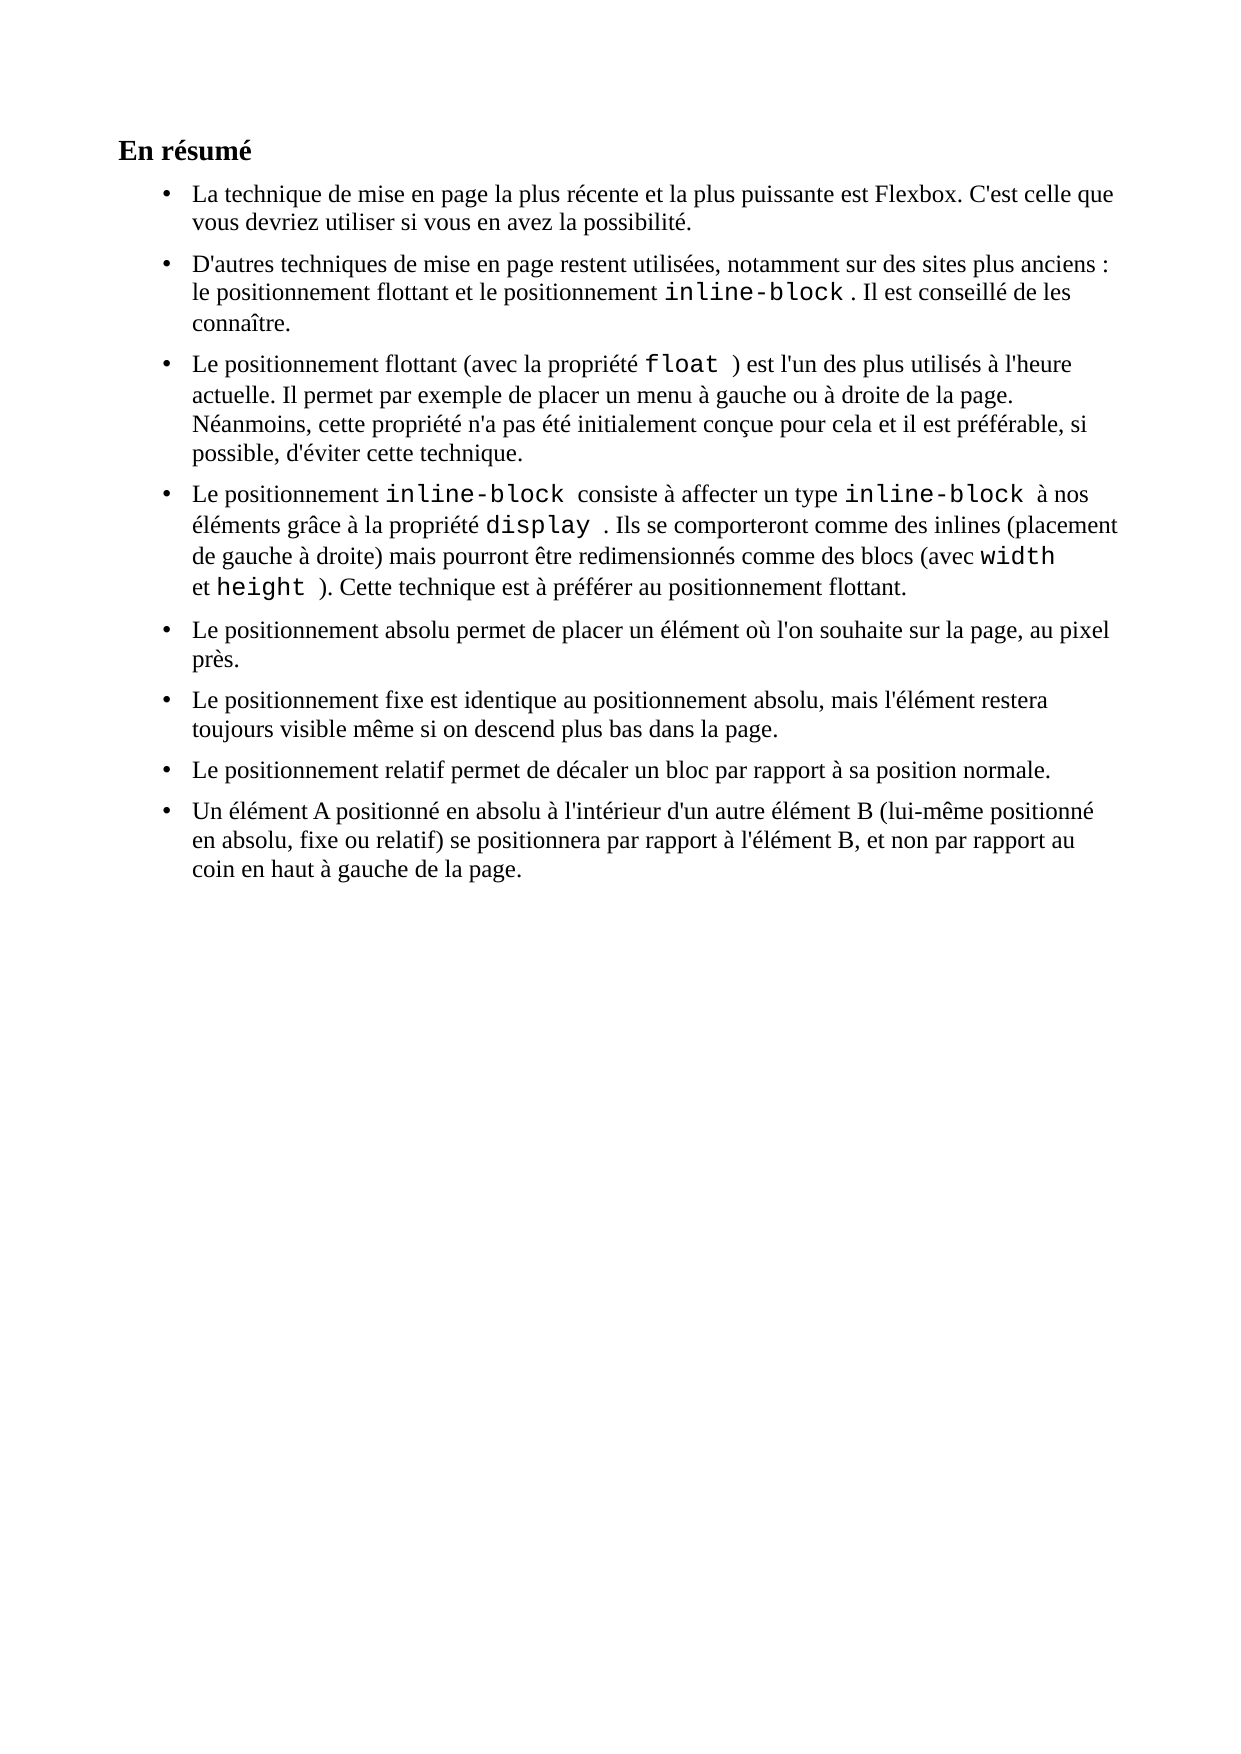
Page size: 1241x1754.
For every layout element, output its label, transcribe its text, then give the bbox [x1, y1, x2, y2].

list Le positionnement flottant (avec la propriété float ) est l'un des plus utilisés à l'heure actuelle. Il permet par exemple de placer un menu à gauche ou à droite de la page. Néanmoins, cette propriété n'a pas été initialement conçue pour cela et il est préférable, si possible, d'éviter cette technique. [162, 349, 1122, 467]
list Le positionnement fixe est identique au positionnement absolu, mais l'élément restera toujours visible même si on descend plus bas dans la page. [162, 685, 1122, 742]
list La technique de mise en page la plus récente et la plus puissante est Flexbox. C'est celle que vous devriez utiliser si vous en avez la possibilité. [162, 179, 1122, 236]
list Le positionnement relatif permet de décaler un bloc par rapport à sa position normale. [162, 755, 1122, 784]
subtitle En résumé [118, 133, 1122, 166]
list Le positionnement inline-block consiste à affecter un type inline-block à nos éléments grâce à la propriété display . Ils se comporteront comme des inlines (placement de gauche à droite) mais pourront être redimensionnés comme des blocs (avec width et height ). Cette technique est à préférer au positionnement flottant. [162, 479, 1122, 602]
list Un élément A positionné en absolu à l'intérieur d'un autre élément B (lui-même positionné en absolu, fixe ou relatif) se positionnera par rapport à l'élément B, et non par rapport au coin en haut à gauche de la page. [162, 796, 1122, 882]
list D'autres techniques de mise en page restent utilisées, notamment sur des sites plus anciens : le positionnement flottant et le positionnement inline-block . Il est conseillé de les connaître. [162, 249, 1122, 337]
list Le positionnement absolu permet de placer un élément où l'on souhaite sur la page, au pixel près. [162, 615, 1122, 672]
